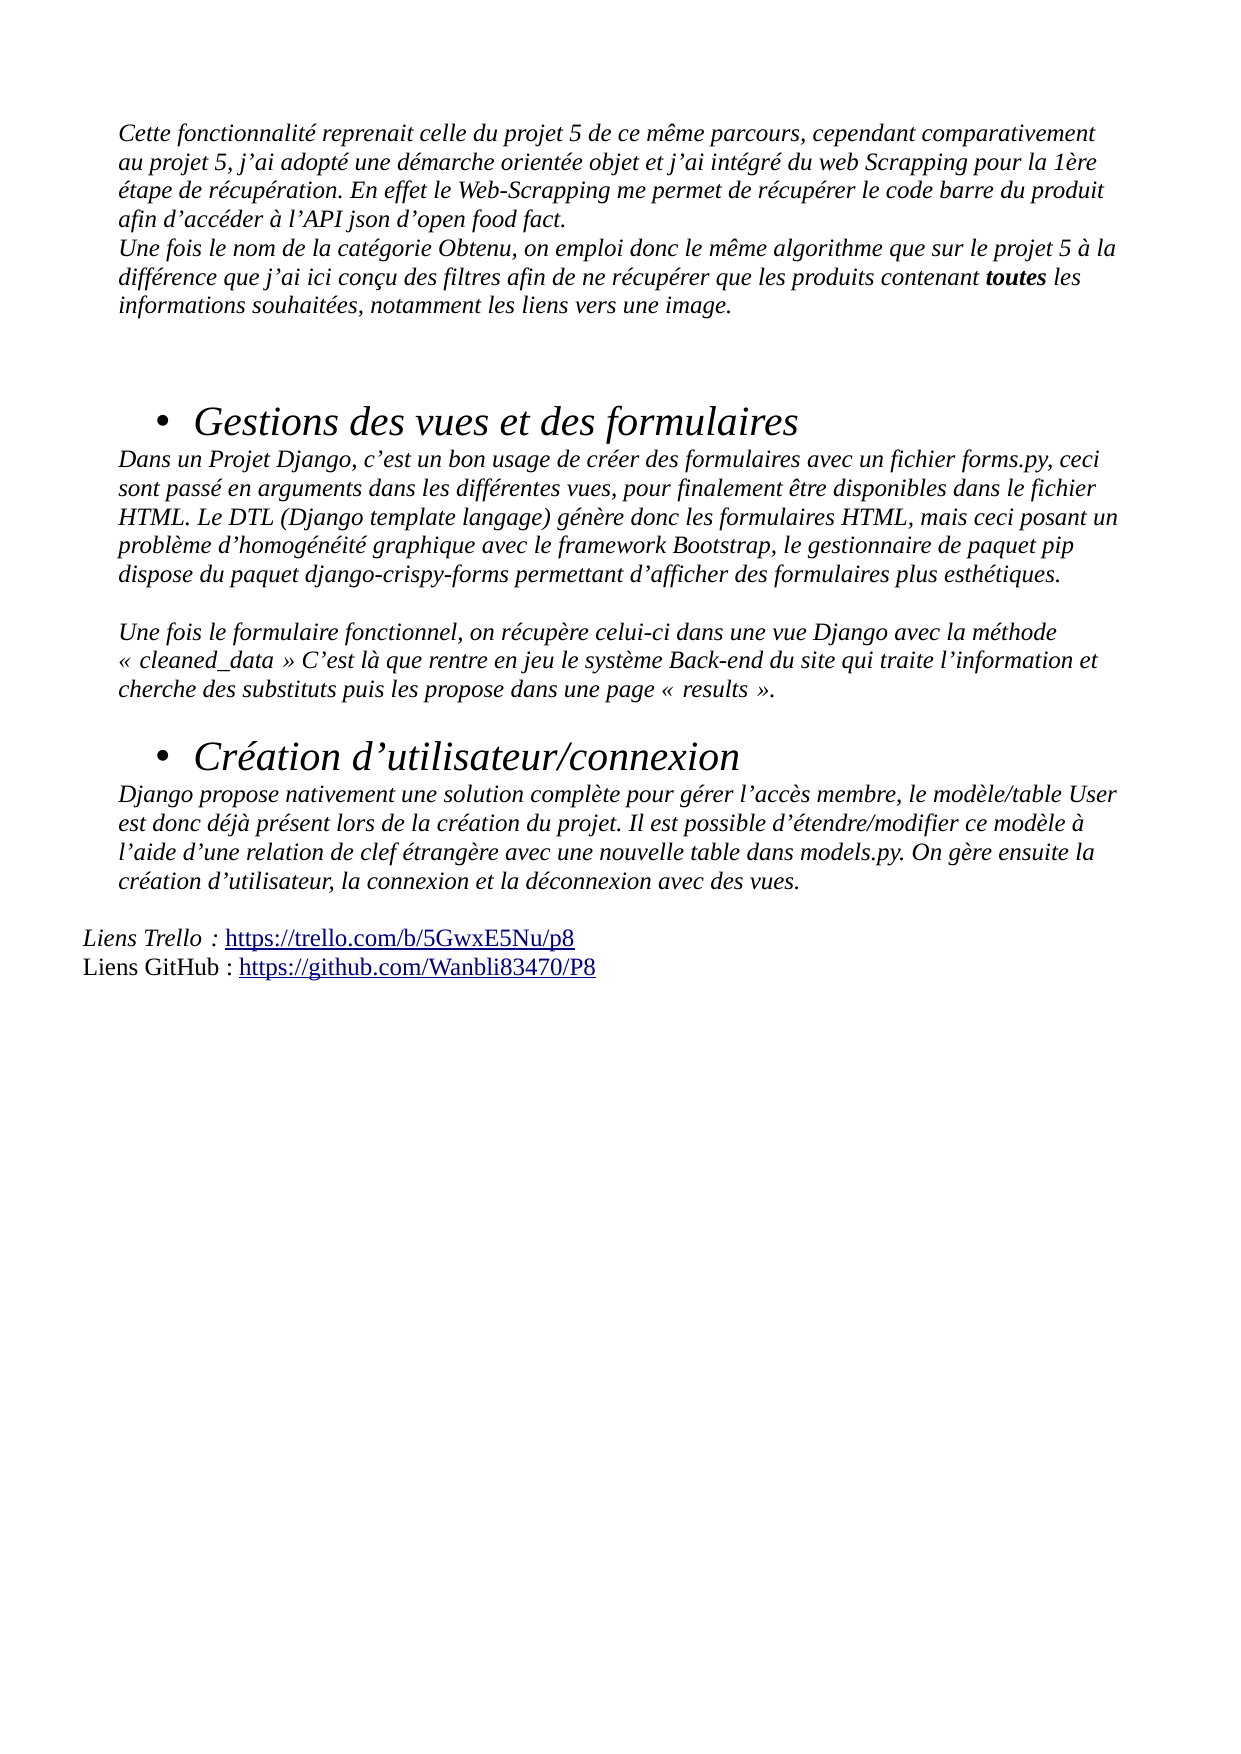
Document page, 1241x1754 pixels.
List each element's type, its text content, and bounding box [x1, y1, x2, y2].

list Création d’utilisateur/connexion [156, 732, 1122, 779]
list Dans un Projet Django, c’est un bon usage de créer des formulaires avec un fichier forms.py, ceci sont passé en arguments dans les différentes vues, pour finalement être disponibles dans le fichier HTML. Le DTL (Django template langage) génère donc les formulaires HTML, mais ceci posant un problème d’homogénéité graphique avec le framework Bootstrap, le gestionnaire de paquet pip dispose du paquet django-crispy-forms permettant d’afficher des formulaires plus esthétiques. [83, 444, 1122, 588]
text Cette fonctionnalité reprenait celle du projet 5 de ce même parcours, cependant comparativement au projet 5, j’ai adopté une démarche orientée objet et j’ai intégré du web Scrapping pour la 1ère étape de récupération. En effet le Web-Scrapping me permet de récupérer le code barre du produit afin d’accéder à l’API json d’open food fact. [118, 118, 1122, 233]
list Django propose nativement une solution complète pour gérer l’accès membre, le modèle/table User est donc déjà présent lors de la création du projet. Il est possible d’étendre/modifier ce modèle à l’aide d’une relation de clef étrangère avec une nouvelle table dans models.py. On gère ensuite la création d’utilisateur, la connexion et la déconnexion avec des vues. [83, 779, 1122, 894]
text Liens Trello : https://trello.com/b/5GwxE5Nu/p8 [83, 923, 1122, 952]
list Gestions des vues et des formulaires [156, 396, 1122, 444]
list Une fois le formulaire fonctionnel, on récupère celui-ci dans une vue Django avec la méthode « cleaned_data » C’est là que rentre en jeu le système Back-end du site qui traite l’information et cherche des substituts puis les propose dans une page « results ». [83, 617, 1122, 703]
text Liens GitHub : https://github.com/Wanbli83470/P8 [83, 952, 1122, 981]
text Une fois le nom de la catégorie Obtenu, on emploi donc le même algorithme que sur le projet 5 à la différence que j’ai ici conçu des filtres afin de ne récupérer que les produits contenant toutes les informations souhaitées, notamment les liens vers une image. [118, 233, 1122, 319]
